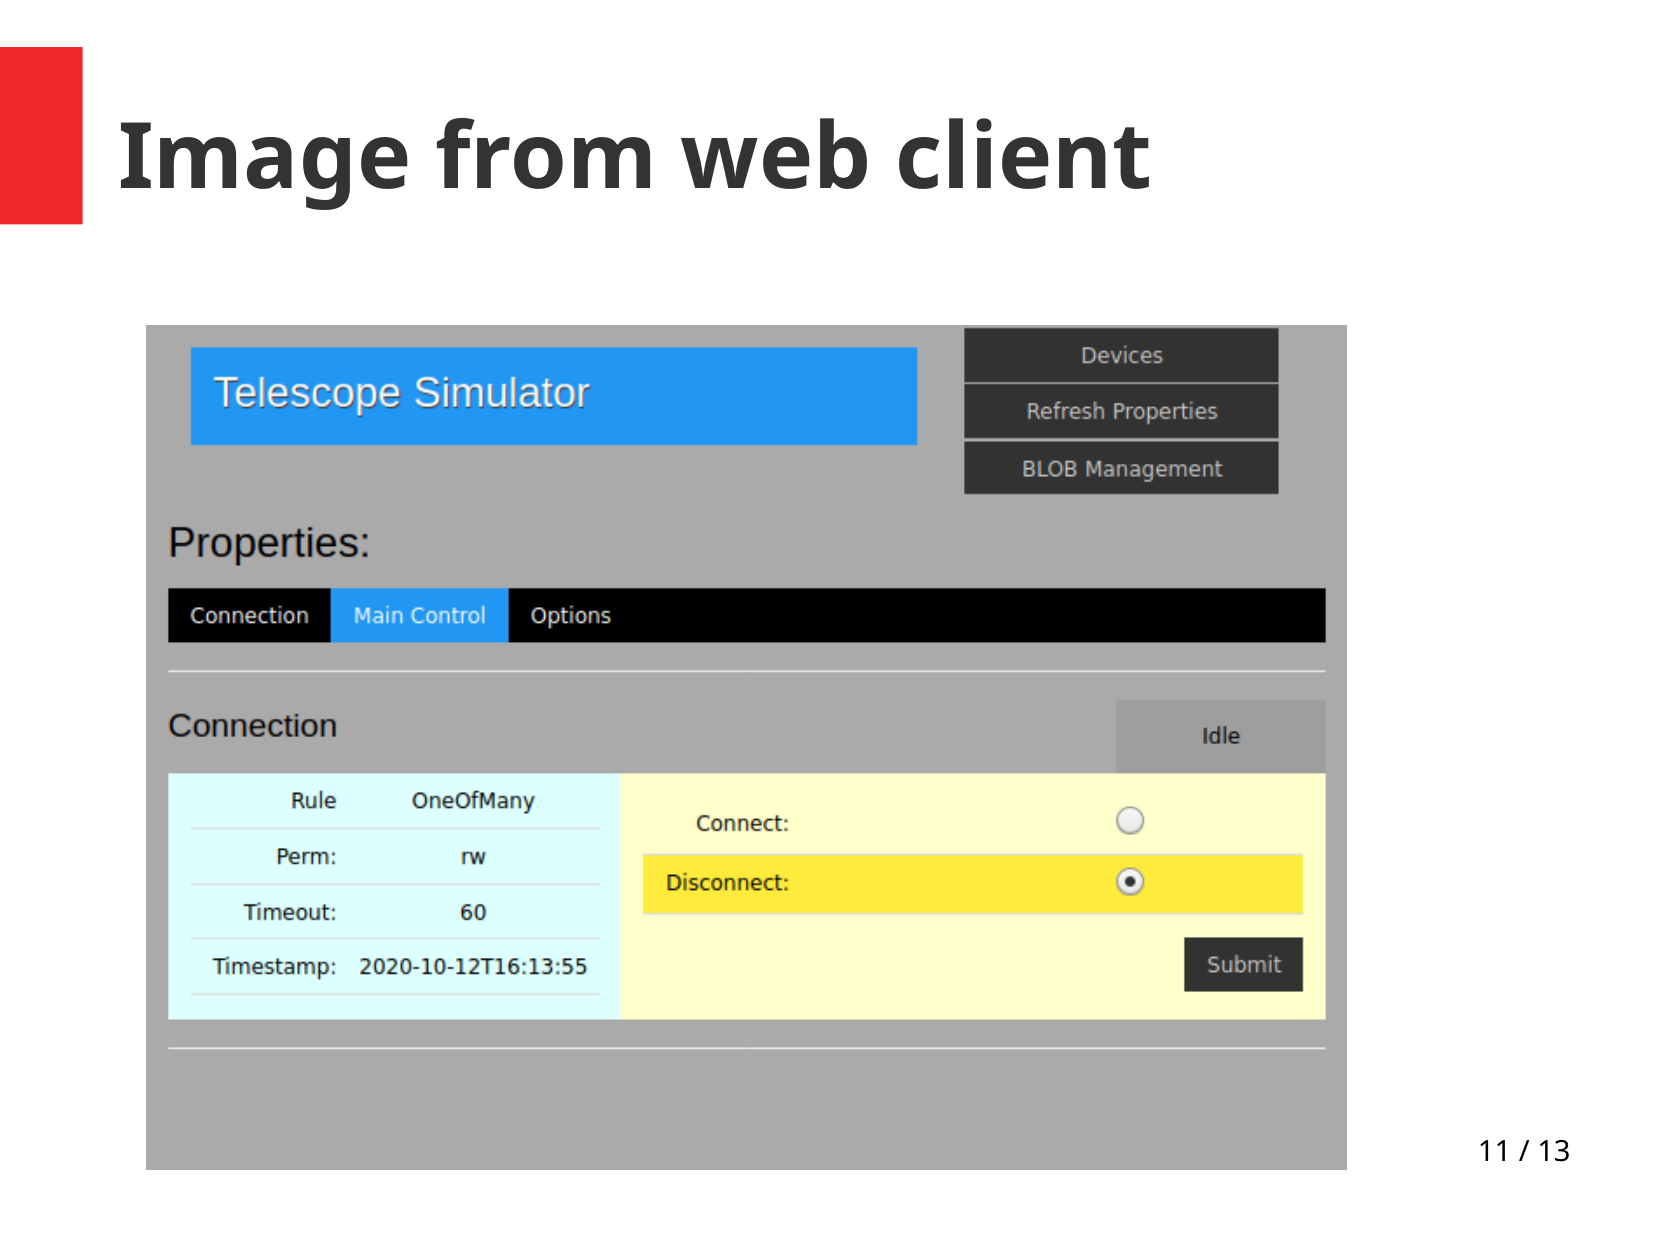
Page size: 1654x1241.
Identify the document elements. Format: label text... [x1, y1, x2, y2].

picture [146, 325, 1347, 1170]
title Image from web client [118, 49, 1571, 257]
